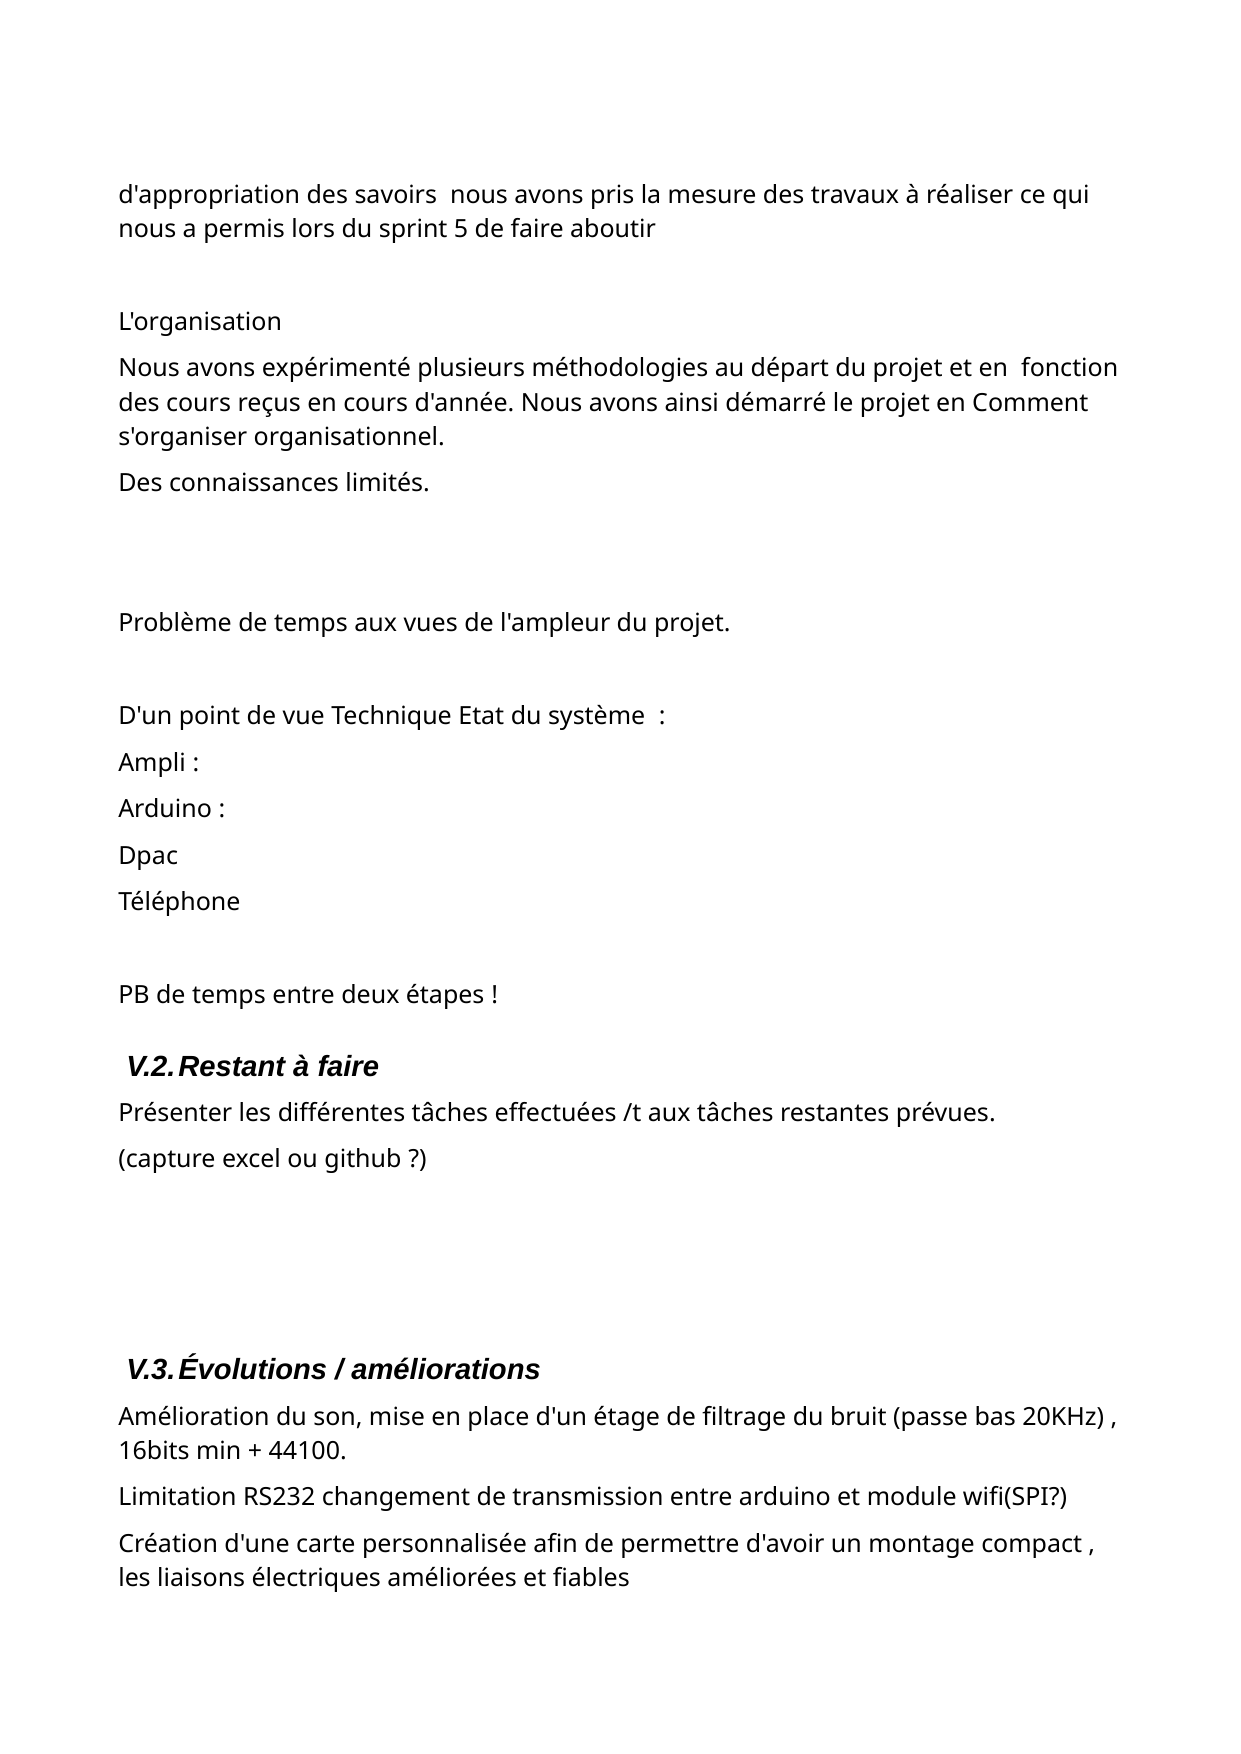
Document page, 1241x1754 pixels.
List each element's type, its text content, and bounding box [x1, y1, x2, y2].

text Des connaissances limités. [118, 465, 1122, 499]
text L'organisation [118, 303, 1122, 338]
text D'un point de vue Technique Etat du système : [118, 698, 1122, 732]
subtitle Restant à faire [118, 1048, 1122, 1082]
text Téléphone [118, 884, 1122, 918]
text Arduino : [118, 791, 1122, 825]
text (capture excel ou github ?) [118, 1141, 1122, 1175]
text Dpac [118, 837, 1122, 871]
text Création d'une carte personnalisée afin de permettre d'avoir un montage compact , les liaisons électriques améliorées et fiables [118, 1526, 1122, 1594]
text PB de temps entre deux étapes ! [118, 977, 1122, 1011]
text Nous avons expérimenté plusieurs méthodologies au départ du projet et en fonction des cours reçus en cours d'année. Nous avons ainsi démarré le projet en Comment s'organiser organisationnel. [118, 350, 1122, 452]
text d'appropriation des savoirs nous avons pris la mesure des travaux à réaliser ce qui nous a permis lors du sprint 5 de faire aboutir [118, 176, 1122, 244]
text Limitation RS232 changement de transmission entre arduino et module wifi(SPI?) [118, 1479, 1122, 1513]
text Présenter les différentes tâches effectuées /t aux tâches restantes prévues. [118, 1094, 1122, 1129]
text Ampli : [118, 744, 1122, 778]
subtitle Évolutions / améliorations [118, 1352, 1122, 1386]
text Problème de temps aux vues de l'ampleur du projet. [118, 604, 1122, 638]
text Amélioration du son, mise en place d'un étage de filtrage du bruit (passe bas 20KHz) , 16bits min + 44100. [118, 1398, 1122, 1467]
